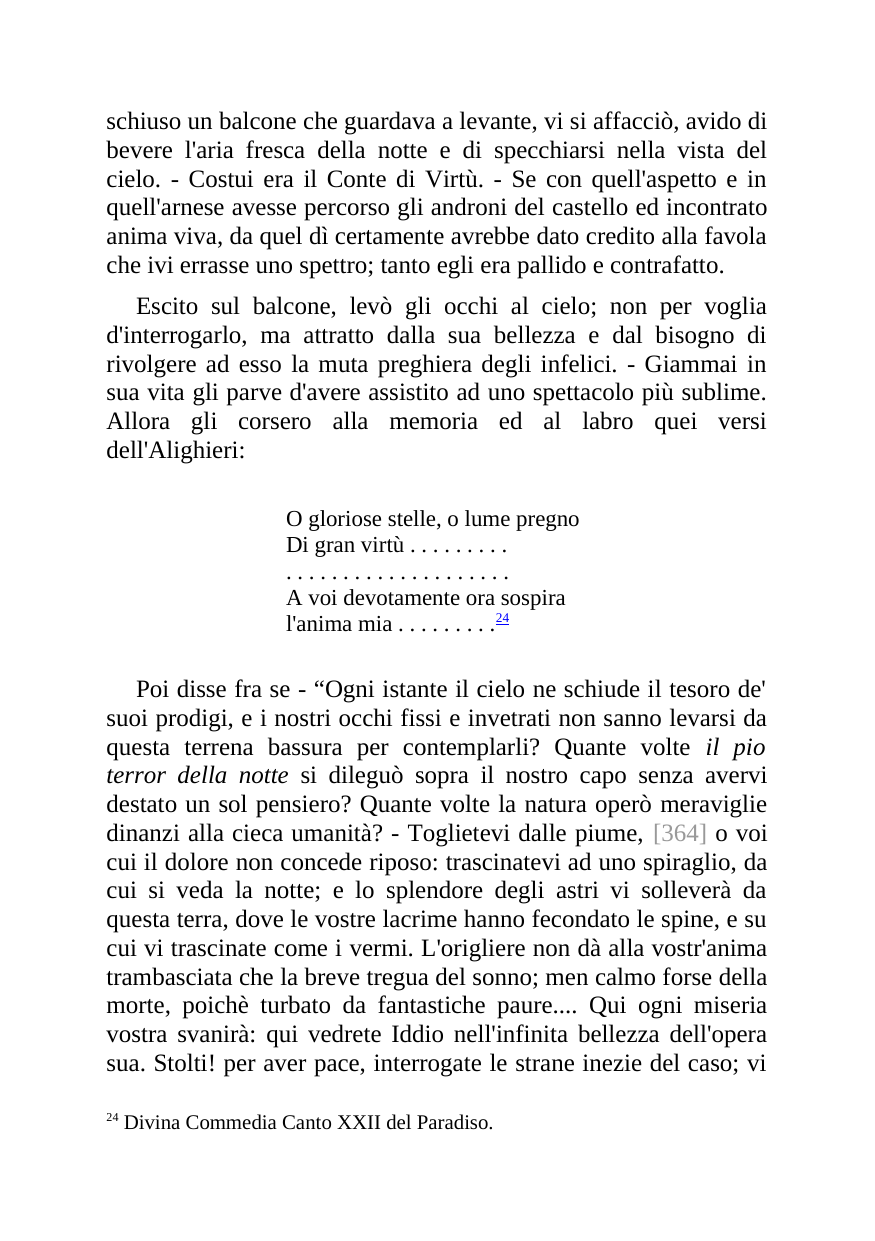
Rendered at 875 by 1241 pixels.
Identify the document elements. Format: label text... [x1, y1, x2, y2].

text Escito sul balcone, levò gli occhi al cielo; non per voglia d'interrogarlo, ma attratto dalla sua bellezza e dal bisogno di rivolgere ad esso la muta preghiera degli infelici. - Giammai in sua vita gli parve d'avere assistito ad uno spettacolo più sublime. Allora gli corsero alla memoria ed al labro quei versi dell'Alighieri: [106, 291, 768, 464]
text l'anima mia . . . . . . . . . [256, 610, 768, 637]
text Di gran virtù . . . . . . . . . [256, 531, 768, 558]
text O gloriose stelle, o lume pregno [256, 505, 768, 531]
text Poi disse fra se - “Ogni istante il cielo ne schiude il tesoro de' suoi prodigi, e i nostri occhi fissi e invetrati non sanno levarsi da questa terrena bassura per contemplarli? Quante volte il pio terror della notte si dileguò sopra il nostro capo senza avervi destato un sol pensiero? Quante volte la natura operò meraviglie dinanzi alla cieca umanità? - Toglietevi dalle piume, [364] o voi cui il dolore non concede riposo: trascinatevi ad uno spiraglio, da cui si veda la notte; e lo splendore degli astri vi solleverà da questa terra, dove le vostre lacrime hanno fecondato le spine, e su cui vi trascinate come i vermi. L'origliere non dà alla vostr'anima trambasciata che la breve tregua del sonno; men calmo forse della morte, poichè turbato da fantastiche paure.... Qui ogni miseria vostra svanirà: qui vedrete Iddio nell'infinita bellezza dell'opera sua. Stolti! per aver pace, interrogate le strane inezie del caso; vi [106, 674, 768, 1077]
text A voi devotamente ora sospira [256, 584, 768, 610]
text schiuso un balcone che guardava a levante, vi si affacciò, avido di bevere l'aria fresca della notte e di specchiarsi nella vista del cielo. - Costui era il Conte di Virtù. - Se con quell'aspetto e in quell'arnese avesse percorso gli androni del castello ed incontrato anima viva, da quel dì certamente avrebbe dato credito alla favola che ivi errasse uno spettro; tanto egli era pallido e contrafatto. [106, 106, 768, 279]
text Divina Commedia Canto XXII del Paradiso. [106, 1110, 768, 1134]
text . . . . . . . . . . . . . . . . . . . . [256, 558, 768, 584]
